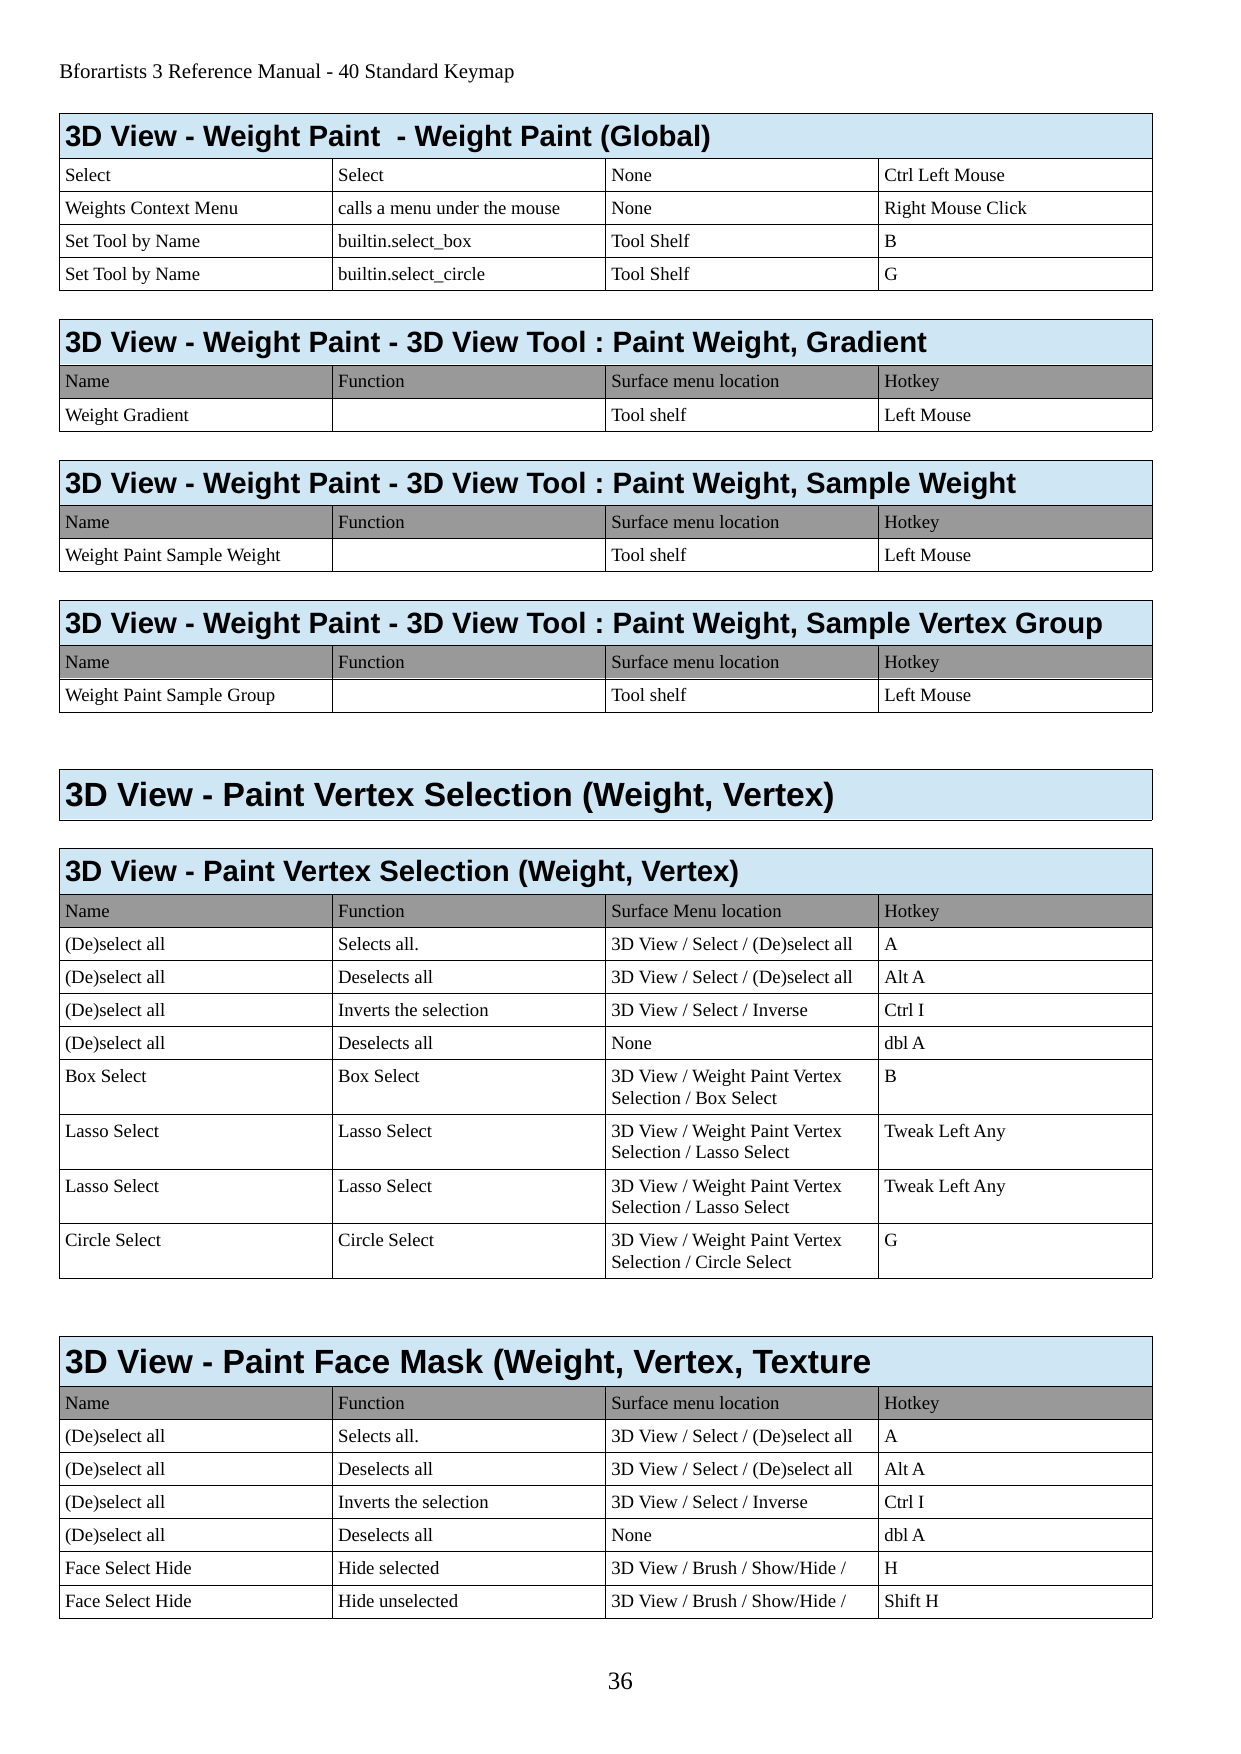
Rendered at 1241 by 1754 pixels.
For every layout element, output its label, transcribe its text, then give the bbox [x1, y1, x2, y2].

table_header 3D View - Weight Paint - Weight Paint (Global) [60, 114, 1152, 158]
table_cell Surface menu location [606, 1387, 878, 1419]
table_cell Function [333, 1387, 605, 1419]
table_cell Surface menu location [606, 366, 878, 398]
table_cell Lasso Select [333, 1170, 605, 1223]
table_cell A [879, 928, 1152, 960]
table_cell Surface menu location [606, 506, 878, 538]
table_cell 3D View / Brush / Show/Hide / [606, 1552, 878, 1584]
table_header 3D View - Paint Vertex Selection (Weight, Vertex) [60, 849, 1152, 894]
table_cell G [879, 1224, 1152, 1278]
table_cell Weight Gradient [60, 399, 332, 431]
table_cell (De)select all [60, 1519, 332, 1551]
table_cell Set Tool by Name [60, 258, 332, 290]
table_cell None [606, 192, 878, 224]
table_cell 3D View / Weight Paint Vertex Selection / Box Select [606, 1060, 878, 1114]
table_cell Lasso Select [60, 1115, 332, 1169]
table_cell Lasso Select [60, 1170, 332, 1223]
table_cell Box Select [333, 1060, 605, 1114]
table_cell Function [333, 366, 605, 398]
table_cell Name [60, 895, 332, 927]
table_cell 3D View / Select / (De)select all [606, 928, 878, 960]
table_cell Hotkey [879, 646, 1152, 678]
table_cell calls a menu under the mouse [333, 192, 605, 224]
table_cell 3D View / Brush / Show/Hide / [606, 1586, 878, 1618]
table_cell 3D View / Weight Paint Vertex Selection / Lasso Select [606, 1170, 878, 1223]
table_cell [333, 680, 605, 712]
table_header 3D View - Paint Vertex Selection (Weight, Vertex) [60, 770, 1152, 819]
table_cell Weight Paint Sample Weight [60, 539, 332, 571]
table_cell (De)select all [60, 1453, 332, 1485]
table_cell Selects all. [333, 928, 605, 960]
table_cell Inverts the selection [333, 994, 605, 1026]
table_cell (De)select all [60, 1027, 332, 1059]
table_cell Hotkey [879, 1387, 1152, 1419]
table_cell Select [60, 159, 332, 191]
table_cell Tool shelf [606, 680, 878, 712]
table_cell Circle Select [60, 1224, 332, 1278]
table_cell None [606, 159, 878, 191]
table_cell builtin.select_box [333, 225, 605, 257]
table_cell Deselects all [333, 1027, 605, 1059]
table_cell dbl A [879, 1027, 1152, 1059]
table_cell A [879, 1420, 1152, 1452]
table_cell Right Mouse Click [879, 192, 1152, 224]
table_cell Function [333, 646, 605, 678]
table_cell Left Mouse [879, 539, 1152, 571]
table_cell Lasso Select [333, 1115, 605, 1169]
table_cell Left Mouse [879, 680, 1152, 712]
table_cell Deselects all [333, 1519, 605, 1551]
table_cell Circle Select [333, 1224, 605, 1278]
table_cell Ctrl I [879, 994, 1152, 1026]
table_cell Hide unselected [333, 1586, 605, 1618]
table_cell Select [333, 159, 605, 191]
table_header 3D View - Paint Face Mask (Weight, Vertex, Texture [60, 1337, 1152, 1386]
table_cell Hide selected [333, 1552, 605, 1584]
table_cell Alt A [879, 1453, 1152, 1485]
table_cell Name [60, 646, 332, 678]
table_cell G [879, 258, 1152, 290]
table_cell Hotkey [879, 366, 1152, 398]
table_cell [333, 399, 605, 431]
table_cell Name [60, 1387, 332, 1419]
table_cell Deselects all [333, 961, 605, 993]
table_cell Name [60, 506, 332, 538]
table_cell Tweak Left Any [879, 1115, 1152, 1169]
table_cell B [879, 225, 1152, 257]
table_cell Tool shelf [606, 539, 878, 571]
table_cell 3D View / Select / Inverse [606, 994, 878, 1026]
table_cell Set Tool by Name [60, 225, 332, 257]
table_cell Left Mouse [879, 399, 1152, 431]
table_cell Tool shelf [606, 399, 878, 431]
table_cell B [879, 1060, 1152, 1114]
table_cell (De)select all [60, 928, 332, 960]
table_cell Box Select [60, 1060, 332, 1114]
table_cell [333, 539, 605, 571]
table_header 3D View - Weight Paint - 3D View Tool : Paint Weight, Gradient [60, 320, 1152, 364]
table_cell Function [333, 506, 605, 538]
table_cell None [606, 1027, 878, 1059]
table_cell Deselects all [333, 1453, 605, 1485]
table_cell Weights Context Menu [60, 192, 332, 224]
table_cell Selects all. [333, 1420, 605, 1452]
table_cell Surface Menu location [606, 895, 878, 927]
table_cell Surface menu location [606, 646, 878, 678]
table_cell Tool Shelf [606, 225, 878, 257]
table_header 3D View - Weight Paint - 3D View Tool : Paint Weight, Sample Vertex Group [60, 601, 1152, 645]
table_cell (De)select all [60, 961, 332, 993]
table_cell Name [60, 366, 332, 398]
table_cell Alt A [879, 961, 1152, 993]
table_cell 3D View / Weight Paint Vertex Selection / Circle Select [606, 1224, 878, 1278]
table_cell (De)select all [60, 994, 332, 1026]
table_cell 3D View / Weight Paint Vertex Selection / Lasso Select [606, 1115, 878, 1169]
table_cell Tool Shelf [606, 258, 878, 290]
table_cell Tweak Left Any [879, 1170, 1152, 1223]
table_cell Ctrl Left Mouse [879, 159, 1152, 191]
table_cell Inverts the selection [333, 1486, 605, 1518]
table_cell 3D View / Select / (De)select all [606, 1420, 878, 1452]
table_cell builtin.select_circle [333, 258, 605, 290]
table_cell Face Select Hide [60, 1586, 332, 1618]
table_cell Weight Paint Sample Group [60, 680, 332, 712]
table_cell 3D View / Select / Inverse [606, 1486, 878, 1518]
table_cell Hotkey [879, 895, 1152, 927]
table_cell 3D View / Select / (De)select all [606, 961, 878, 993]
table_cell Function [333, 895, 605, 927]
table_cell Ctrl I [879, 1486, 1152, 1518]
table_cell Hotkey [879, 506, 1152, 538]
table_cell dbl A [879, 1519, 1152, 1551]
table_cell H [879, 1552, 1152, 1584]
table_cell 3D View / Select / (De)select all [606, 1453, 878, 1485]
table_header 3D View - Weight Paint - 3D View Tool : Paint Weight, Sample Weight [60, 461, 1152, 505]
table_cell Face Select Hide [60, 1552, 332, 1584]
table_cell Shift H [879, 1586, 1152, 1618]
table_cell None [606, 1519, 878, 1551]
table_cell (De)select all [60, 1486, 332, 1518]
table_cell (De)select all [60, 1420, 332, 1452]
